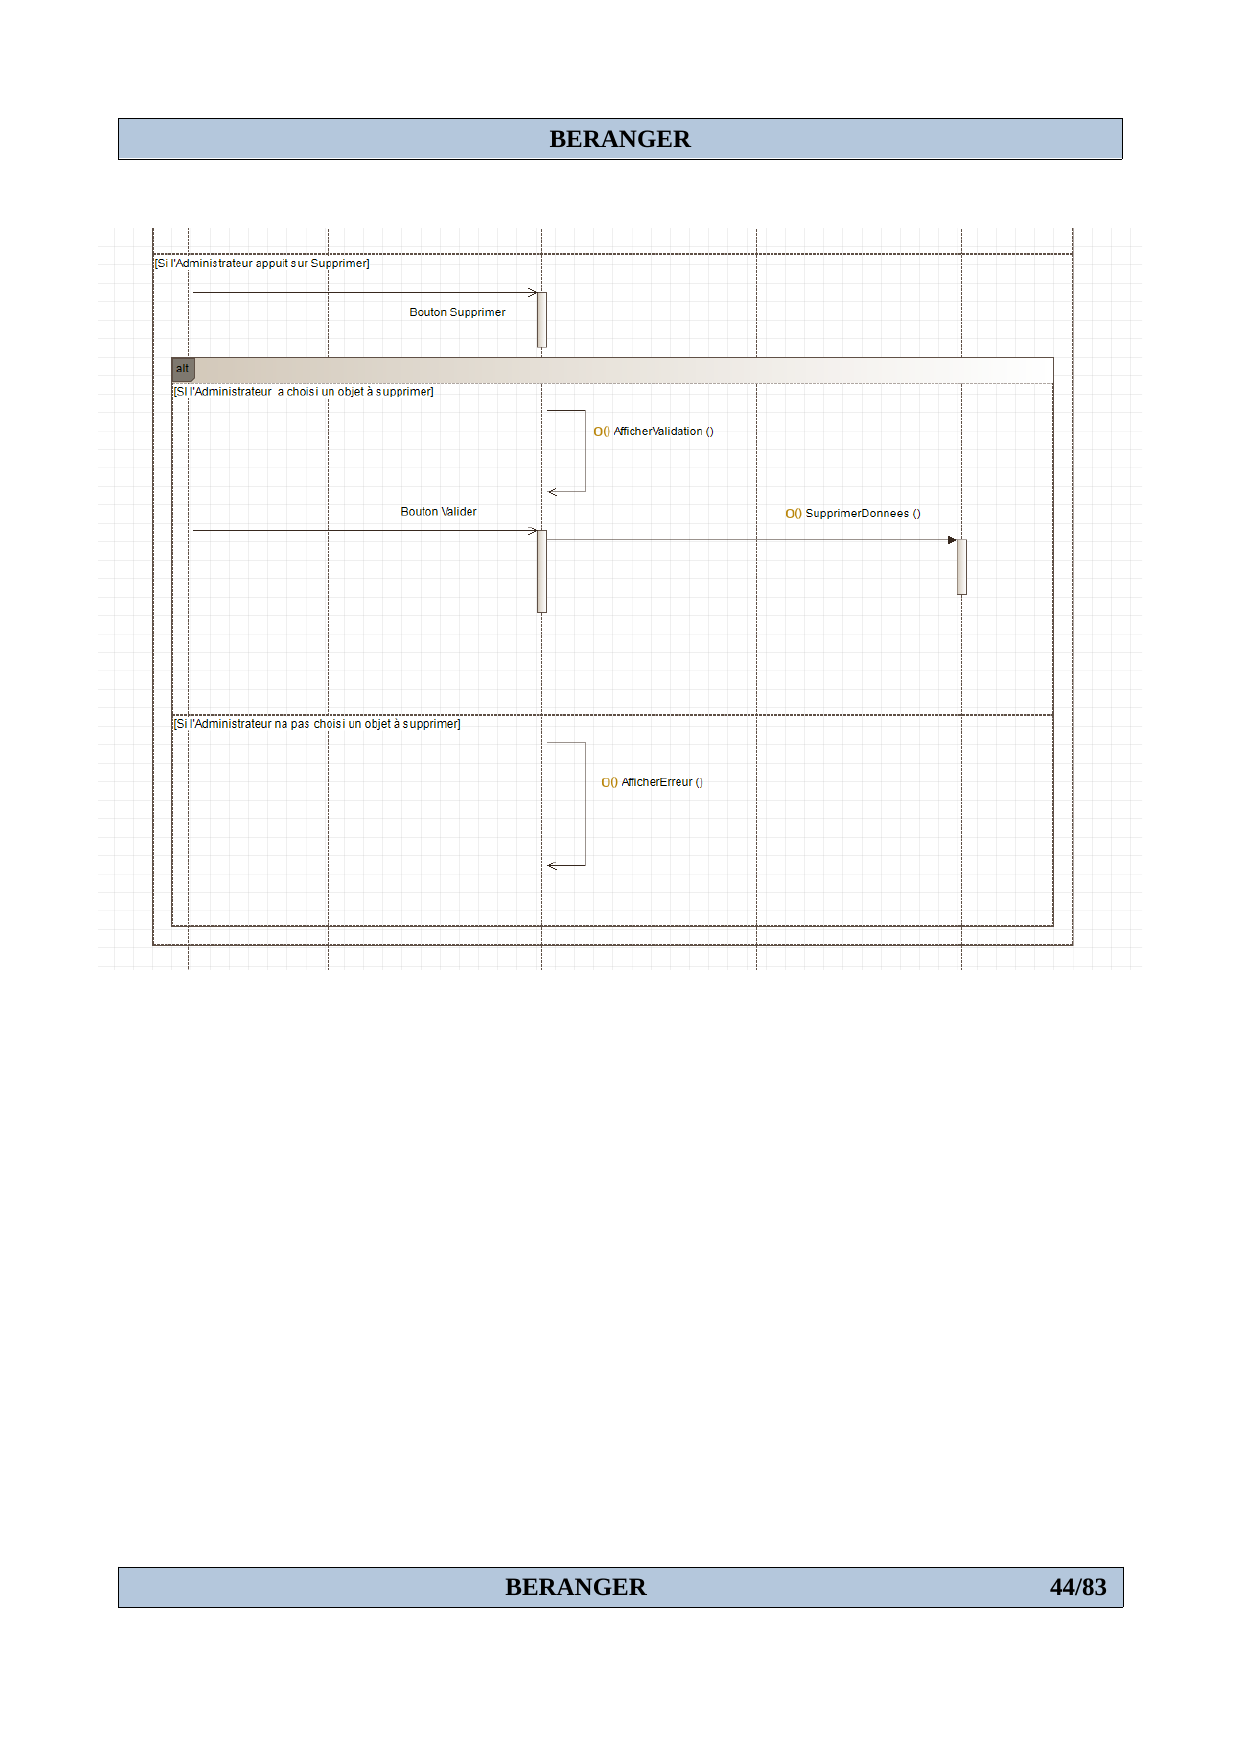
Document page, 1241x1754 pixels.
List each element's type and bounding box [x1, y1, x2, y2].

picture [98, 228, 1143, 970]
